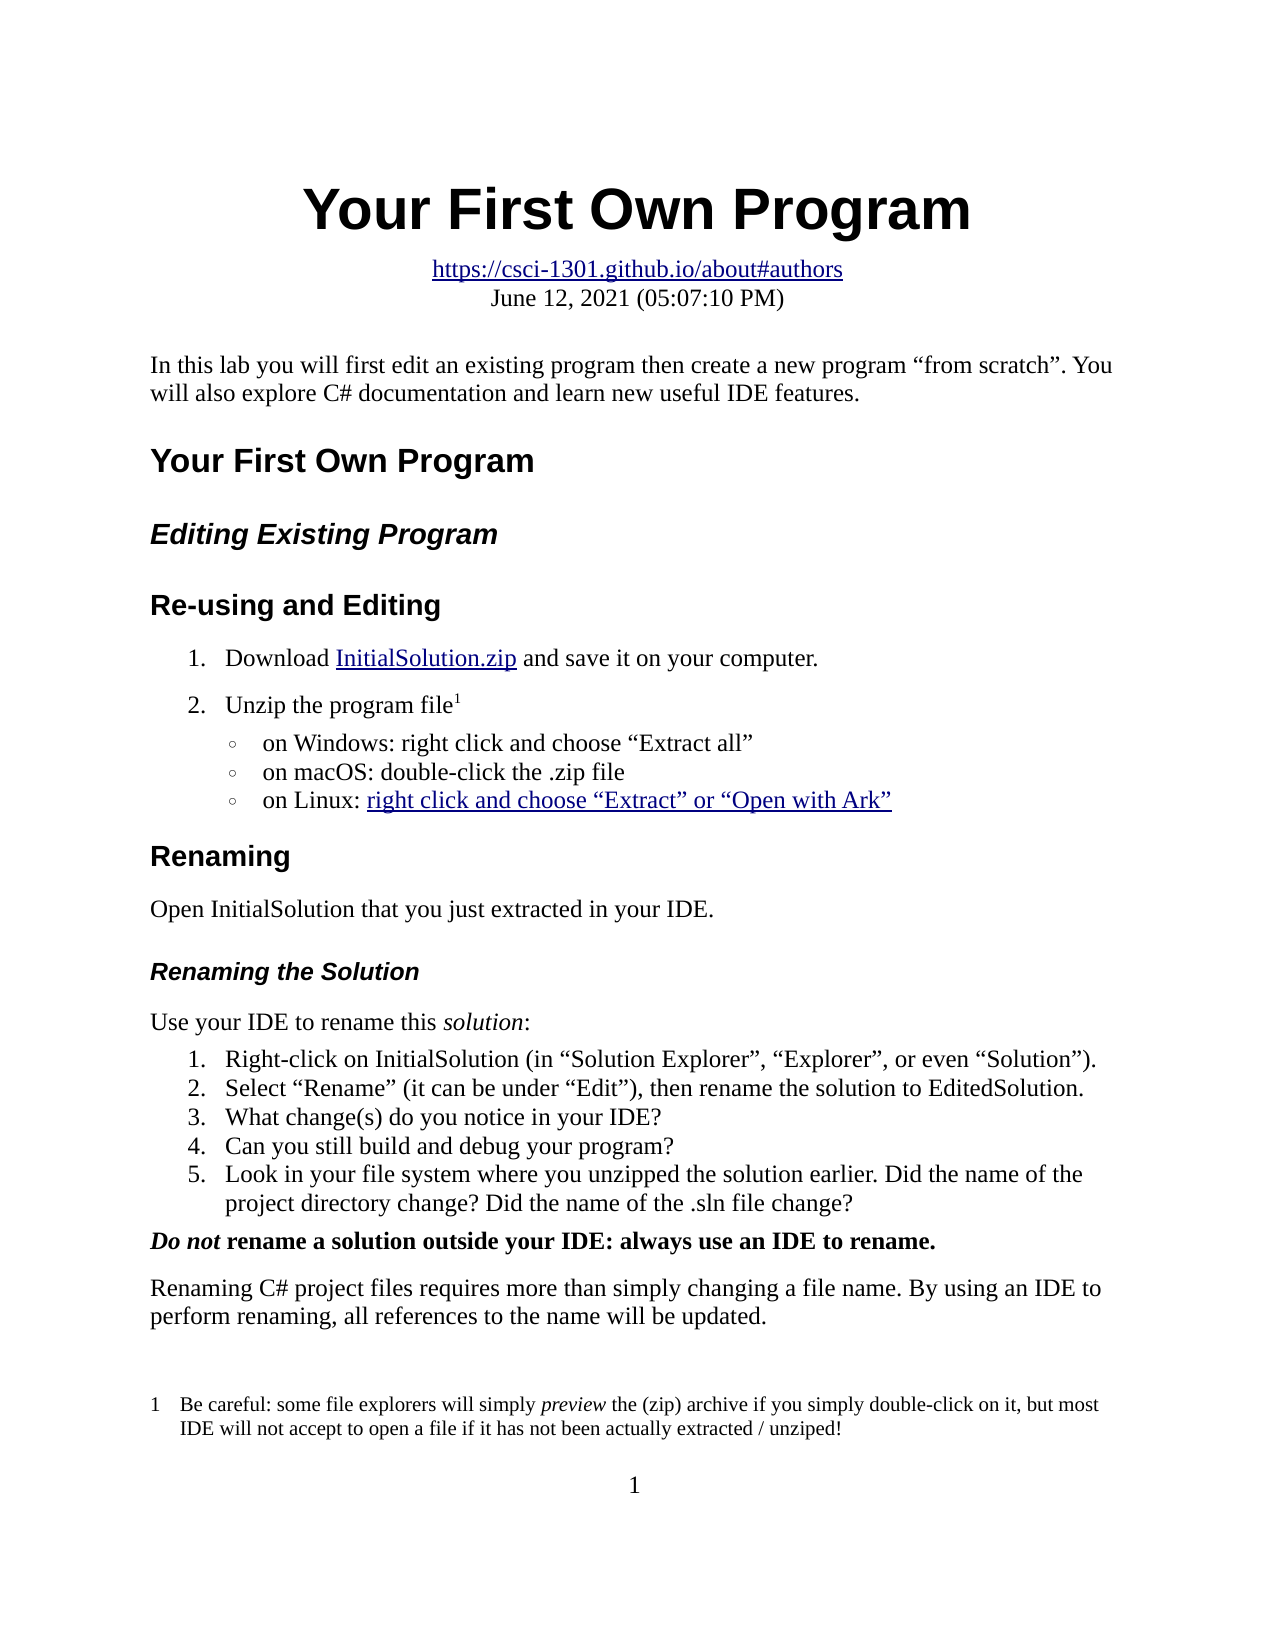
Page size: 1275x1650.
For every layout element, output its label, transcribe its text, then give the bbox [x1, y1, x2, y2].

list on macOS: double-click the .zip file [225, 757, 1125, 785]
text Do not rename a solution outside your IDE: always use an IDE to rename. [150, 1226, 1125, 1255]
text Renaming C# project files requires more than simply changing a file name. By using an IDE to perform renaming, all references to the name will be updated. [150, 1273, 1125, 1330]
list Download InitialSolution.zip and save it on your computer. [187, 643, 1125, 672]
subtitle Renaming the Solution [150, 957, 1125, 985]
text Open InitialSolution that you just extracted in your IDE. [150, 894, 1125, 923]
list Look in your file system where you unzipped the solution earlier. Did the name of the project directory change? Did the name of the .sln file change? [187, 1159, 1125, 1217]
subtitle Re-using and Editing [150, 588, 1125, 622]
list What change(s) do you notice in your IDE? [187, 1102, 1125, 1131]
list Right-click on InitialSolution (in “Solution Explorer”, “Explorer”, or even “Solution”). [187, 1044, 1125, 1073]
text June 12, 2021 (05:07:10 PM) [150, 283, 1125, 312]
list Select “Rename” (it can be under “Edit”), then rename the solution to EditedSolution. [187, 1073, 1125, 1102]
text In this lab you will first edit an existing program then create a new program “from scratch”. You will also explore C# documentation and learn new useful IDE features. [150, 350, 1125, 407]
text https://csci-1301.github.io/about#authors [150, 254, 1125, 283]
subtitle Your First Own Program [150, 441, 1125, 480]
list Can you still build and debug your program? [187, 1131, 1125, 1159]
subtitle Renaming [150, 839, 1125, 873]
list on Windows: right click and choose “Extract all” [225, 728, 1125, 757]
title Your First Own Program [150, 175, 1125, 242]
list Be careful: some file explorers will simply preview the (zip) archive if you simply double-click on it, but most IDE will not accept to open a file if it has not been actually extracted / unziped! [150, 1392, 1125, 1440]
subtitle Editing Existing Program [150, 517, 1125, 551]
list Unzip the program file [187, 690, 1125, 719]
text Use your IDE to rename this solution: [150, 1007, 1125, 1036]
list on Linux: right click and choose “Extract” or “Open with Ark” [225, 785, 1125, 814]
